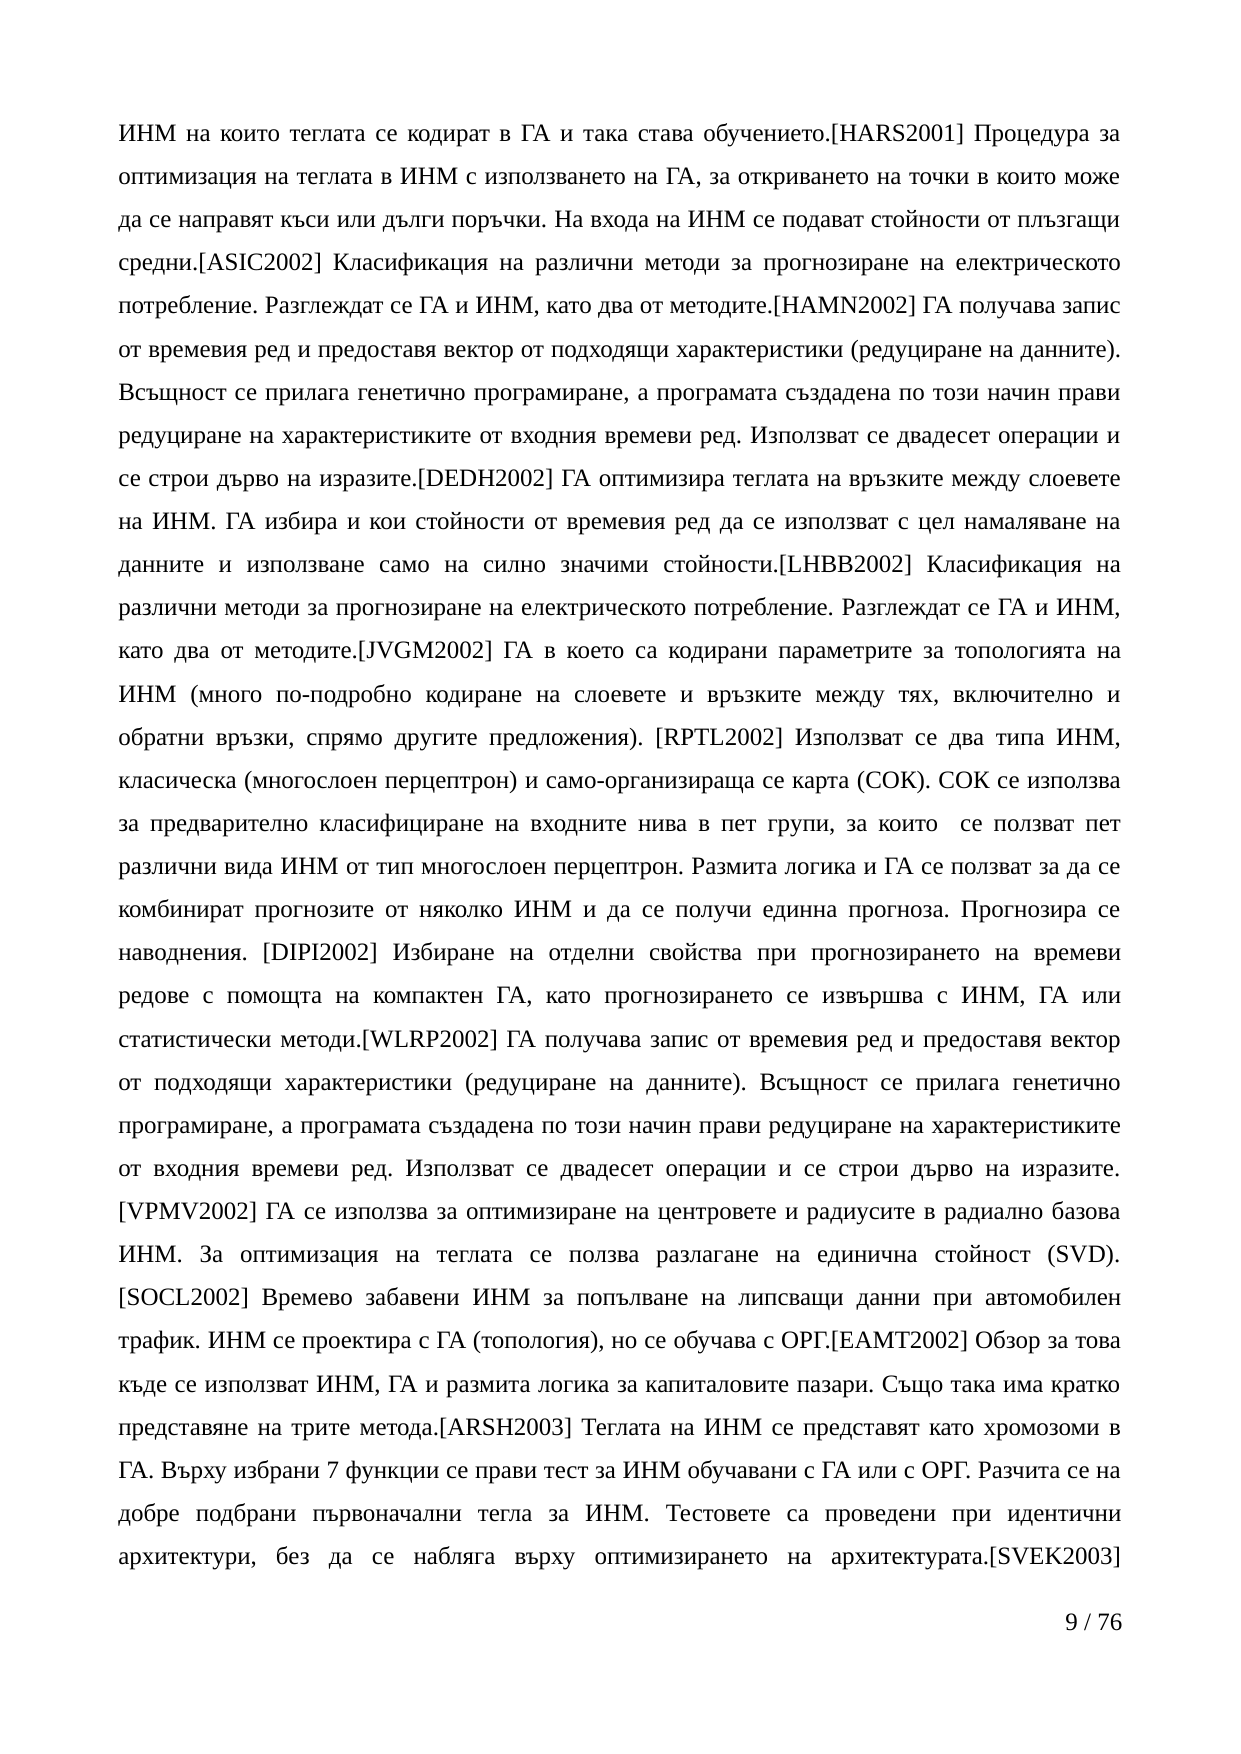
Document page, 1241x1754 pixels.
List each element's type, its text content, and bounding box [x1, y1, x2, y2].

text ИНМ на които теглата се кодират в ГА и така става обучението.[HARS2001] Процедура за оптимизация на теглата в ИНМ с използването на ГА, за откриването на точки в които може да се направят къси или дълги поръчки. На входа на ИНМ се подават стойности от плъзгащи средни.[ASIC2002] Класификация на различни методи за прогнозиране на електрическото потребление. Разглеждат се ГА и ИНМ, като два от методите.[HAMN2002] ГА получава запис от времевия ред и предоставя вектор от подходящи характеристики (редуциране на данните). Всъщност се прилага генетично програмиране, а програмата създадена по този начин прави редуциране на характеристиките от входния времеви ред. Използват се двадесет операции и се строи дърво на изразите.[DEDH2002] ГА оптимизира теглата на връзките между слоевете на ИНМ. ГА избира и кои стойности от времевия ред да се използват с цел намаляване на данните и използване само на силно значими стойности.[LHBB2002] Класификация на различни методи за прогнозиране на електрическото потребление. Разглеждат се ГА и ИНМ, като два от методите.[JVGM2002] ГА в което са кодирани параметрите за топологията на ИНМ (много по-подробно кодиране на слоевете и връзките между тях, включително и обратни връзки, спрямо другите предложения). [RPTL2002] Използват се два типа ИНМ, класическа (многослоен перцептрон) и само-организираща се карта (СОК). СОК се използва за предварително класифициране на входните нива в пет групи, за които се ползват пет различни вида ИНМ от тип многослоен перцептрон. Размита логика и ГА се ползват за да се комбинират прогнозите от няколко ИНМ и да се получи единна прогноза. Прогнозира се наводнения. [DIPI2002] Избиране на отделни свойства при прогнозирането на времеви редове с помощта на компактен ГА, като прогнозирането се извършва с ИНМ, ГА или статистически методи.[WLRP2002] ГА получава запис от времевия ред и предоставя вектор от подходящи характеристики (редуциране на данните). Всъщност се прилага генетично програмиране, а програмата създадена по този начин прави редуциране на характеристиките от входния времеви ред. Използват се двадесет операции и се строи дърво на изразите.[VPMV2002] ГА се използва за оптимизиране на центровете и радиусите в радиално базова ИНМ. За оптимизация на теглата се ползва разлагане на единична стойност (SVD).[SOCL2002] Времево забавени ИНМ за попълване на липсващи данни при автомобилен трафик. ИНМ се проектира с ГА (топология), но се обучава с ОРГ.[EAMT2002] Обзор за това къде се използват ИНМ, ГА и размита логика за капиталовите пазари. Също така има кратко представяне на трите метода.[ARSH2003] Теглата на ИНМ се представят като хромозоми в ГА. Върху избрани 7 функции се прави тест за ИНМ обучавани с ГА или с ОРГ. Разчита се на добре подбрани първоначални тегла за ИНМ. Тестовете са проведени при идентични архитектури, без да се набляга върху оптимизирането на архитектурата.[SVEK2003] [118, 118, 1122, 1570]
